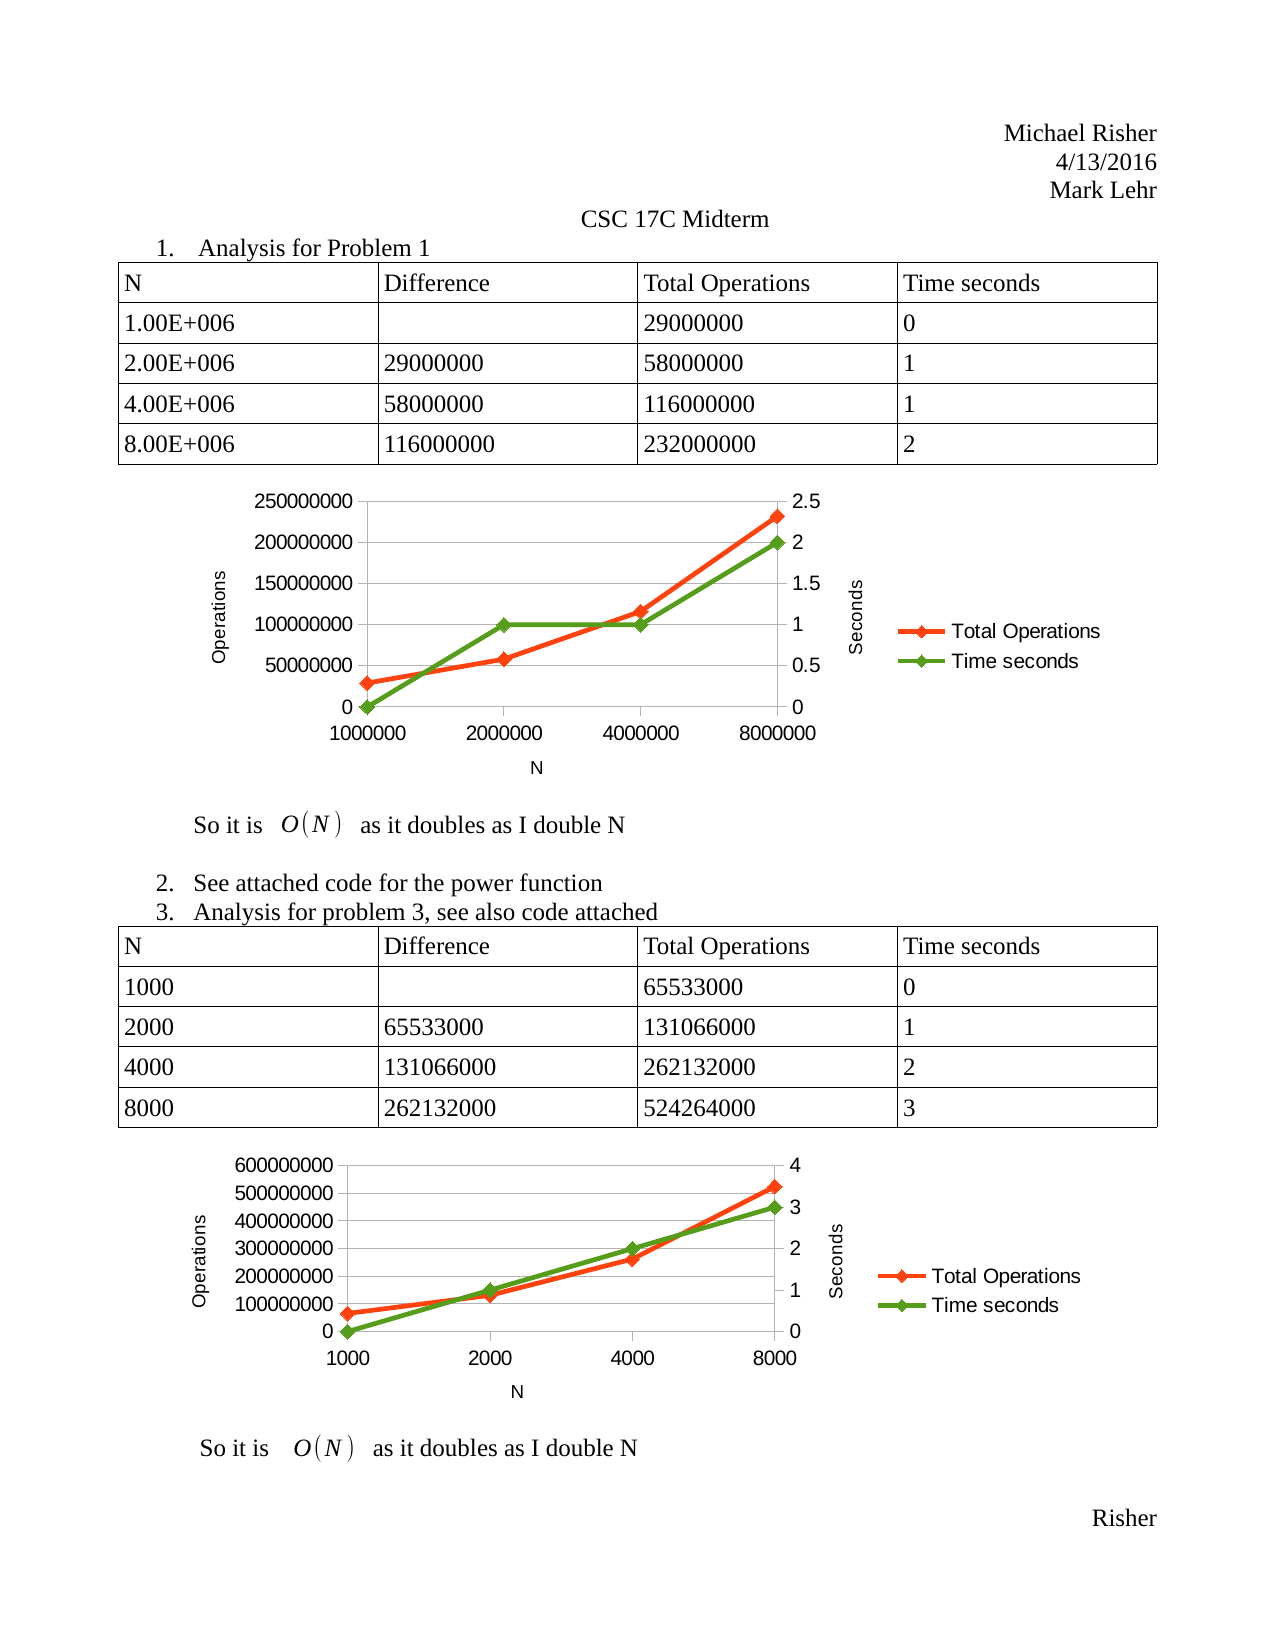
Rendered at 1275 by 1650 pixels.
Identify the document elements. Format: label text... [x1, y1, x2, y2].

table_cell 232000000 [638, 424, 897, 463]
table_header Total Operations [638, 927, 897, 966]
table_cell 2 [898, 1047, 1157, 1087]
table_cell 4000 [119, 1047, 378, 1087]
table_cell 1 [898, 384, 1157, 423]
table_header Time seconds [898, 263, 1157, 302]
table_header N [119, 927, 378, 966]
table_cell 0 [898, 967, 1157, 1006]
table_cell 1000 [119, 967, 378, 1006]
list So it isas it doubles as I double N [156, 465, 1157, 839]
table_cell 58000000 [379, 384, 637, 423]
table_cell 0 [898, 303, 1157, 342]
list So it is as it doubles as I double N [156, 1128, 1157, 1463]
table_cell 1 [898, 344, 1157, 383]
table_cell 2.00E+006 [119, 344, 378, 383]
table_cell 131066000 [379, 1047, 637, 1087]
list 4/13/2016 [156, 147, 1157, 176]
table_cell 65533000 [638, 967, 897, 1006]
table_cell 2 [898, 424, 1157, 463]
table_cell 116000000 [638, 384, 897, 423]
table_cell 262132000 [638, 1047, 897, 1087]
list Michael Risher [156, 118, 1157, 147]
table_cell 8000 [119, 1088, 378, 1127]
list Mark Lehr [156, 176, 1157, 204]
table_cell [379, 303, 637, 342]
table_cell 116000000 [379, 424, 637, 463]
table_header Difference [379, 263, 637, 302]
table_cell 1 [898, 1007, 1157, 1046]
table_cell 65533000 [379, 1007, 637, 1046]
table_cell 262132000 [379, 1088, 637, 1127]
table_cell 29000000 [379, 344, 637, 383]
list Analysis for problem 3, see also code attached [156, 897, 1157, 926]
table_cell [379, 967, 637, 1006]
table_cell 8.00E+006 [119, 424, 378, 463]
table_header Total Operations [638, 263, 897, 302]
table_header Time seconds [898, 927, 1157, 966]
table_cell 2000 [119, 1007, 378, 1046]
list CSC 17C Midterm [156, 204, 1157, 233]
table_header Difference [379, 927, 637, 966]
list See attached code for the power function [156, 868, 1157, 897]
table_cell 1.00E+006 [119, 303, 378, 342]
table_cell 58000000 [638, 344, 897, 383]
list Analysis for Problem 1 [156, 233, 1157, 262]
table_cell 3 [898, 1088, 1157, 1127]
table_header N [119, 263, 378, 302]
table_cell 4.00E+006 [119, 384, 378, 423]
table_cell 131066000 [638, 1007, 897, 1046]
table_cell 29000000 [638, 303, 897, 342]
table_cell 524264000 [638, 1088, 897, 1127]
